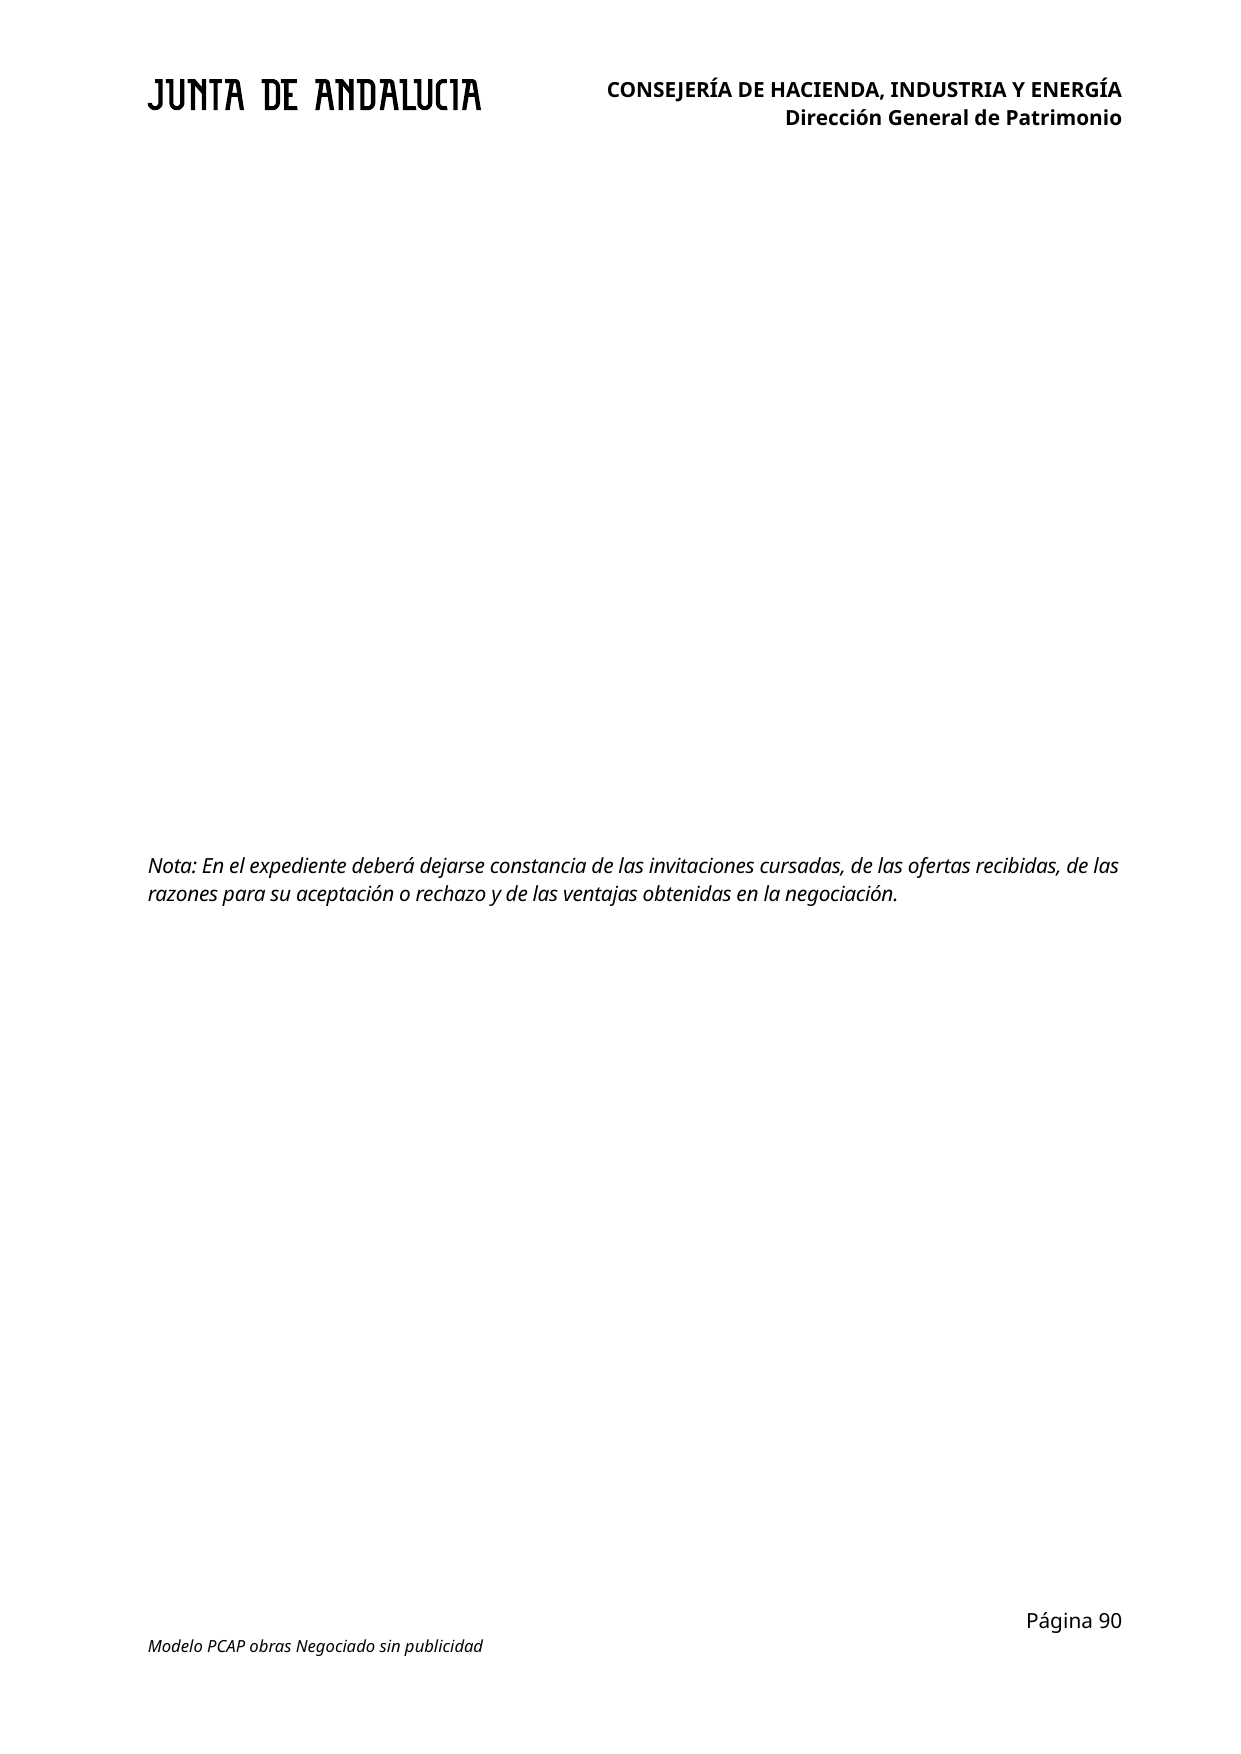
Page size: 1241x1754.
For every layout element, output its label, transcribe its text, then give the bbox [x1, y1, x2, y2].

text Nota: En el expediente deberá dejarse constancia de las invitaciones cursadas, de las ofertas recibidas, de las razones para su aceptación o rechazo y de las ventajas obtenidas en la negociación. [148, 851, 1122, 908]
